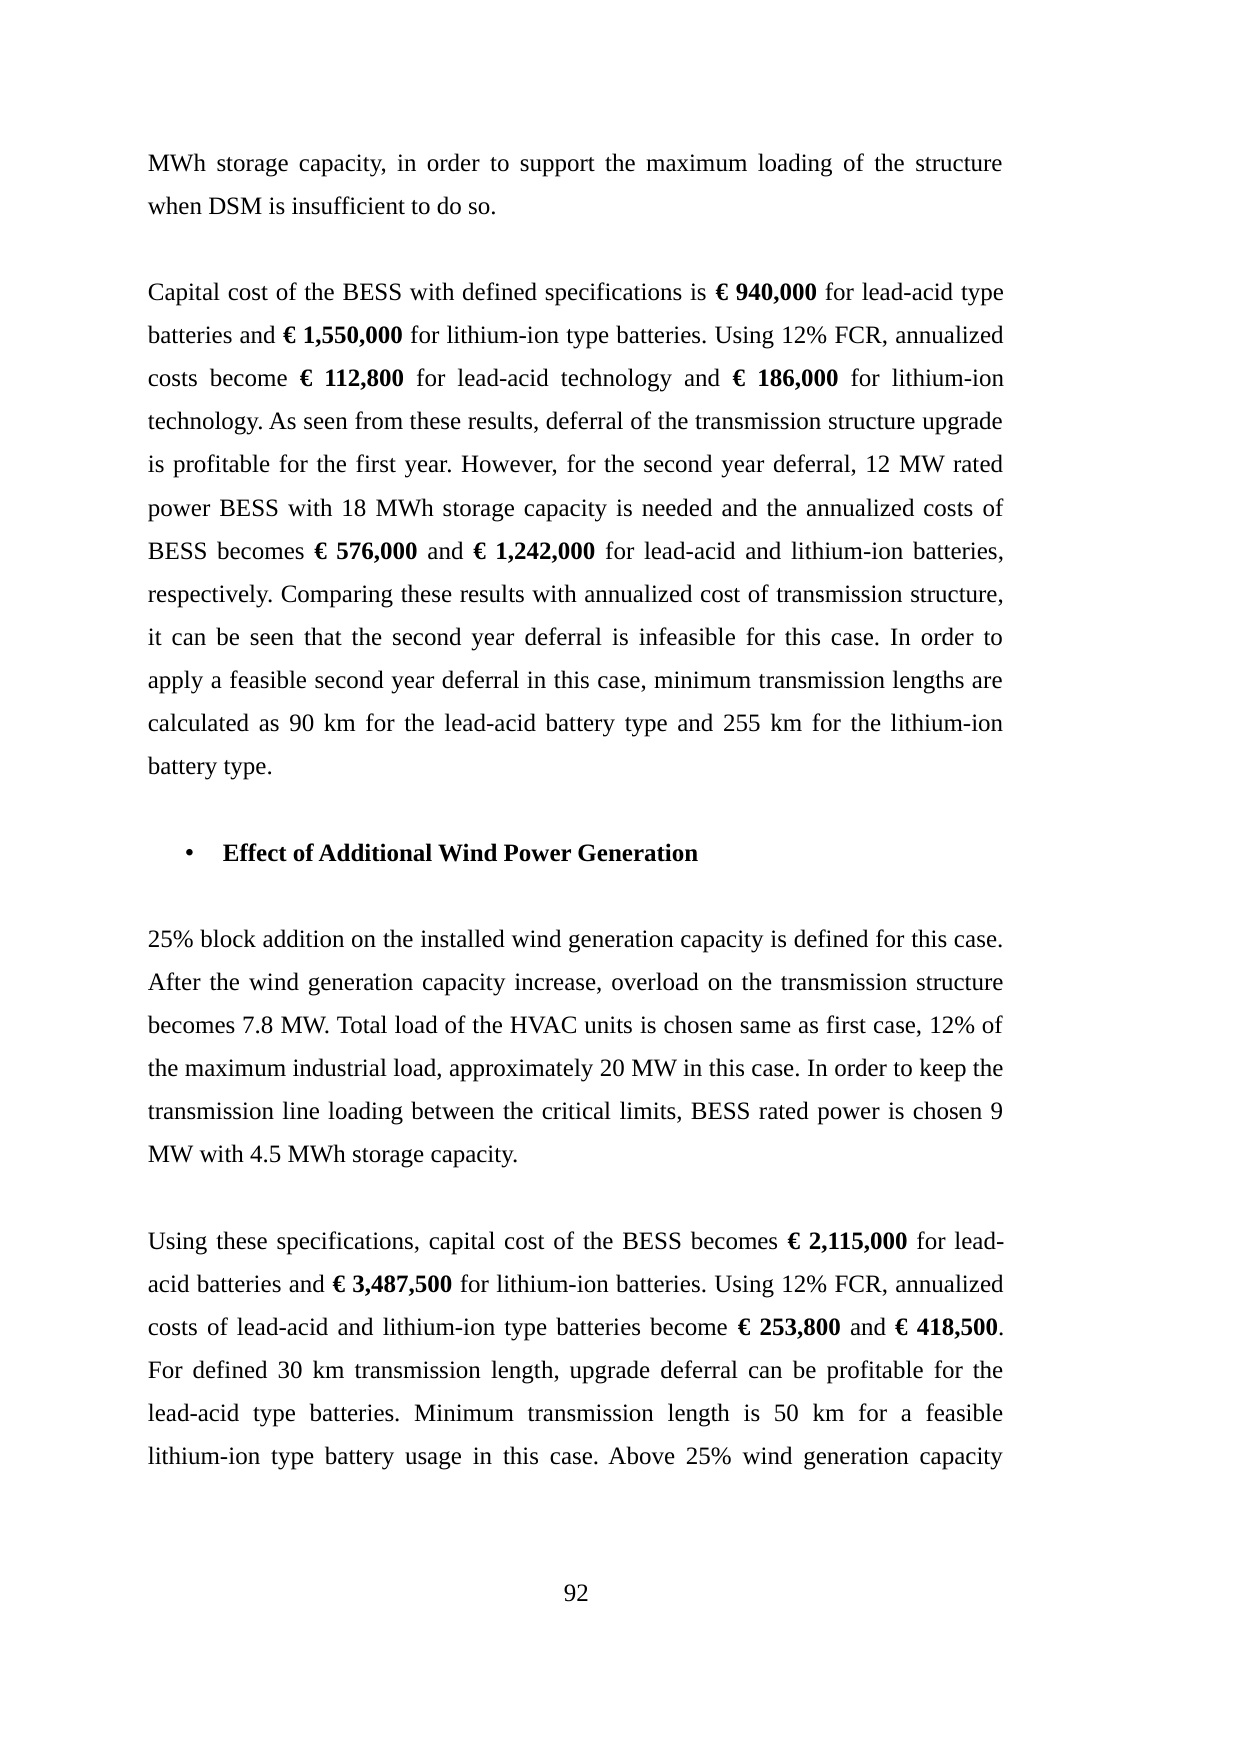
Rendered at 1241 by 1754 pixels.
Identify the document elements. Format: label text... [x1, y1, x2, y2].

text 25% block addition on the installed wind generation capacity is defined for this case. After the wind generation capacity increase, overload on the transmission structure becomes 7.8 MW. Total load of the HVAC units is chosen same as first case, 12% of the maximum industrial load, approximately 20 MW in this case. In order to keep the transmission line loading between the critical limits, BESS rated power is chosen 9 MW with 4.5 MWh storage capacity. [148, 924, 1004, 1168]
list Effect of Additional Wind Power Generation [185, 838, 1004, 866]
text Using these specifications, capital cost of the BESS becomes € 2,115,000 for lead-acid batteries and € 3,487,500 for lithium-ion batteries. Using 12% FCR, annualized costs of lead-acid and lithium-ion type batteries become € 253,800 and € 418,500. For defined 30 km transmission length, upgrade deferral can be profitable for the lead-acid type batteries. Minimum transmission length is 50 km for a feasible lithium-ion type battery usage in this case. Above 25% wind generation capacity [148, 1226, 1004, 1470]
text Capital cost of the BESS with defined specifications is € 940,000 for lead-acid type batteries and € 1,550,000 for lithium-ion type batteries. Using 12% FCR, annualized costs become € 112,800 for lead-acid technology and € 186,000 for lithium-ion technology. As seen from these results, deferral of the transmission structure upgrade is profitable for the first year. However, for the second year deferral, 12 MW rated power BESS with 18 MWh storage capacity is needed and the annualized costs of BESS becomes € 576,000 and € 1,242,000 for lead-acid and lithium-ion batteries, respectively. Comparing these results with annualized cost of transmission structure, it can be seen that the second year deferral is infeasible for this case. In order to apply a feasible second year deferral in this case, minimum transmission lengths are calculated as 90 km for the lead-acid battery type and 255 km for the lithium-ion battery type. [148, 277, 1004, 780]
text MWh storage capacity, in order to support the maximum loading of the structure when DSM is insufficient to do so. [148, 148, 1004, 219]
